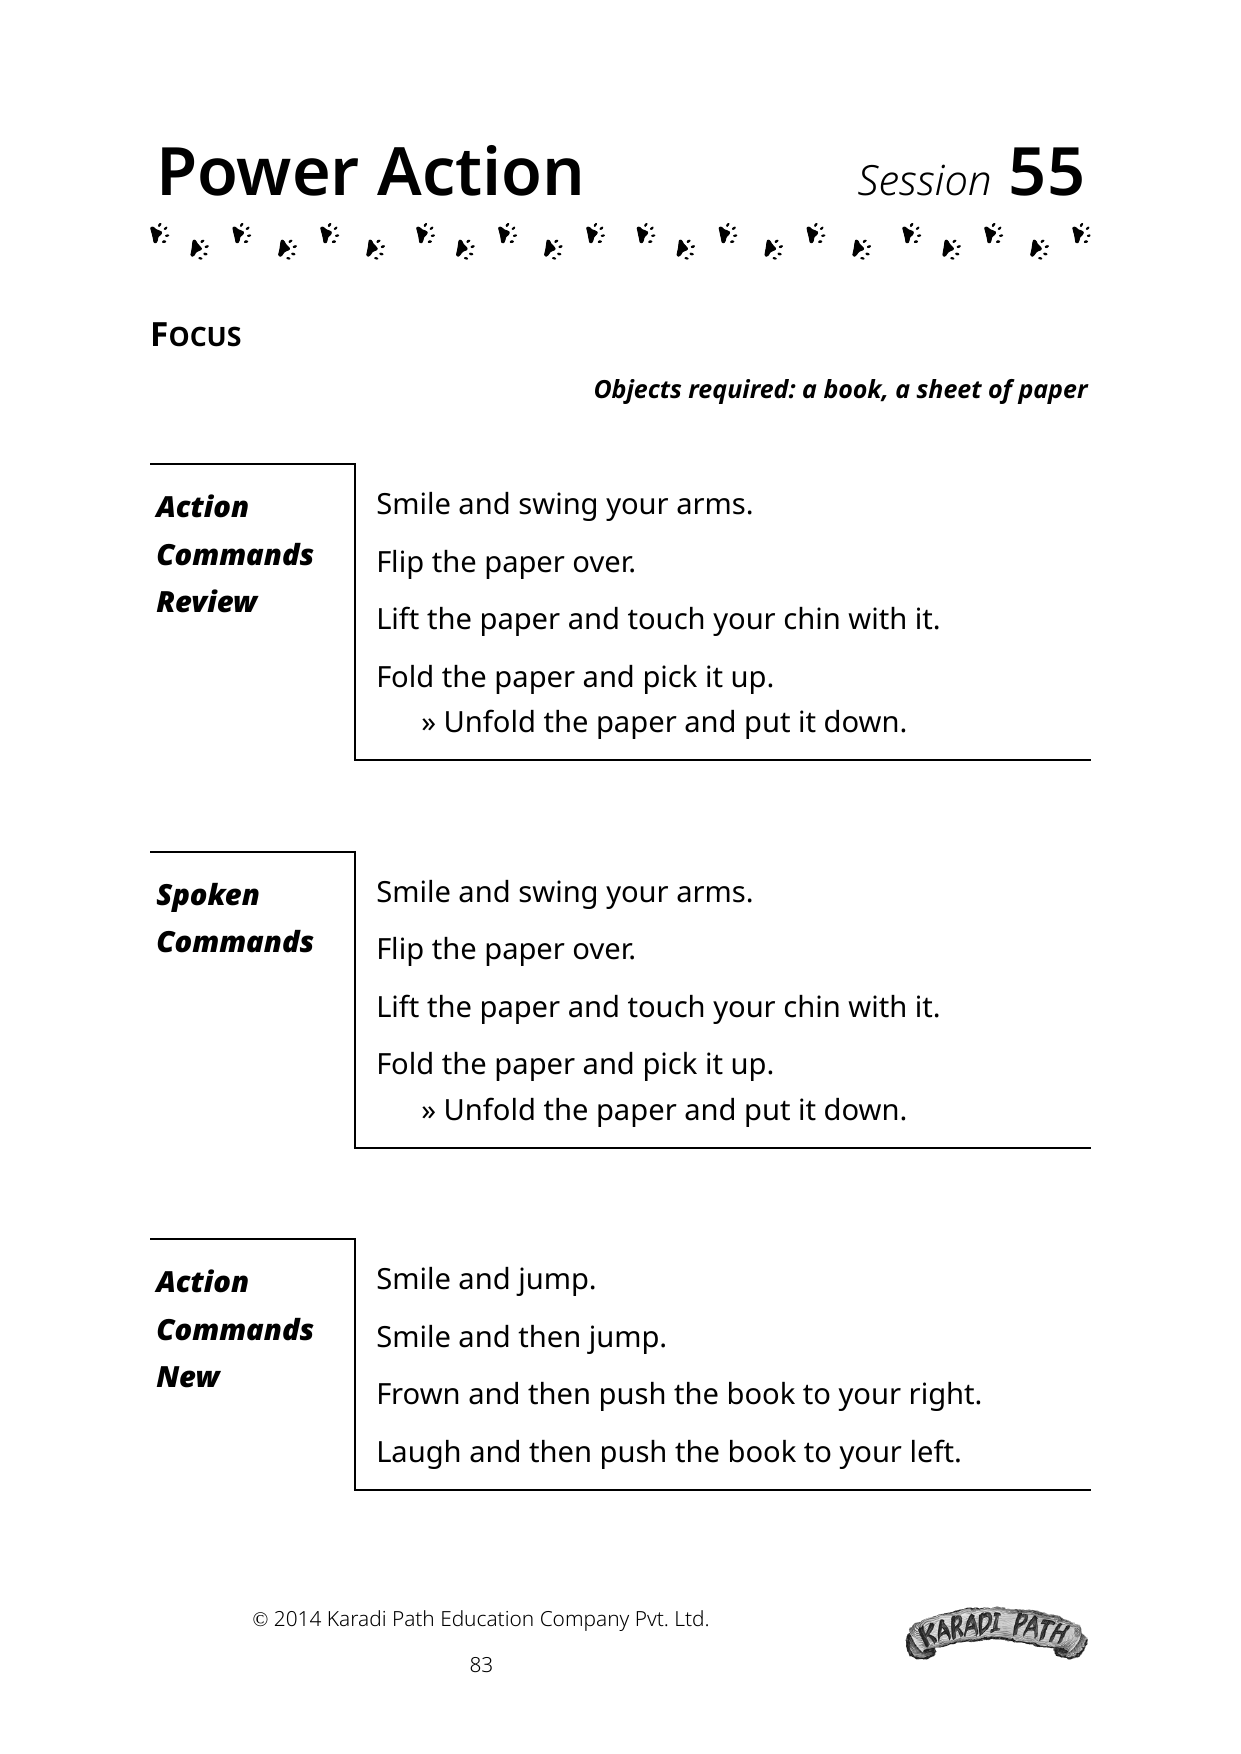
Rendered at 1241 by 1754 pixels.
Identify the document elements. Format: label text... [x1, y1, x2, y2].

table_header Action Commands Review [150, 465, 354, 759]
text Objects required: a book, a sheet of paper [150, 371, 1091, 406]
table_header Smile and swing your arms. Flip the paper over. Lift the paper and touch your chin with it. Fold the paper and pick it up. » Unfold the paper and put it down. [356, 463, 1091, 759]
table_cell [355, 1149, 1091, 1238]
table_cell [150, 1147, 355, 1238]
table_cell Action Commands New [150, 1240, 354, 1489]
picture [150, 223, 1091, 265]
table_header [809, 265, 1091, 288]
table_header Session 55 [809, 119, 1091, 223]
table_cell Smile and jump. Smile and then jump. Frown and then push the book to your right. Laugh and then push the book to your left. [356, 1238, 1091, 1489]
table_cell [150, 759, 355, 851]
table_header Power Action [150, 119, 809, 223]
table_header [150, 265, 809, 288]
table_cell Smile and swing your arms. Flip the paper over. Lift the paper and touch your chin with it. Fold the paper and pick it up. » Unfold the paper and put it down. [356, 851, 1091, 1147]
table_cell [355, 761, 1091, 851]
subtitle Focus [150, 311, 1091, 356]
table_cell Spoken Commands [150, 853, 354, 1147]
picture [903, 1604, 1091, 1663]
